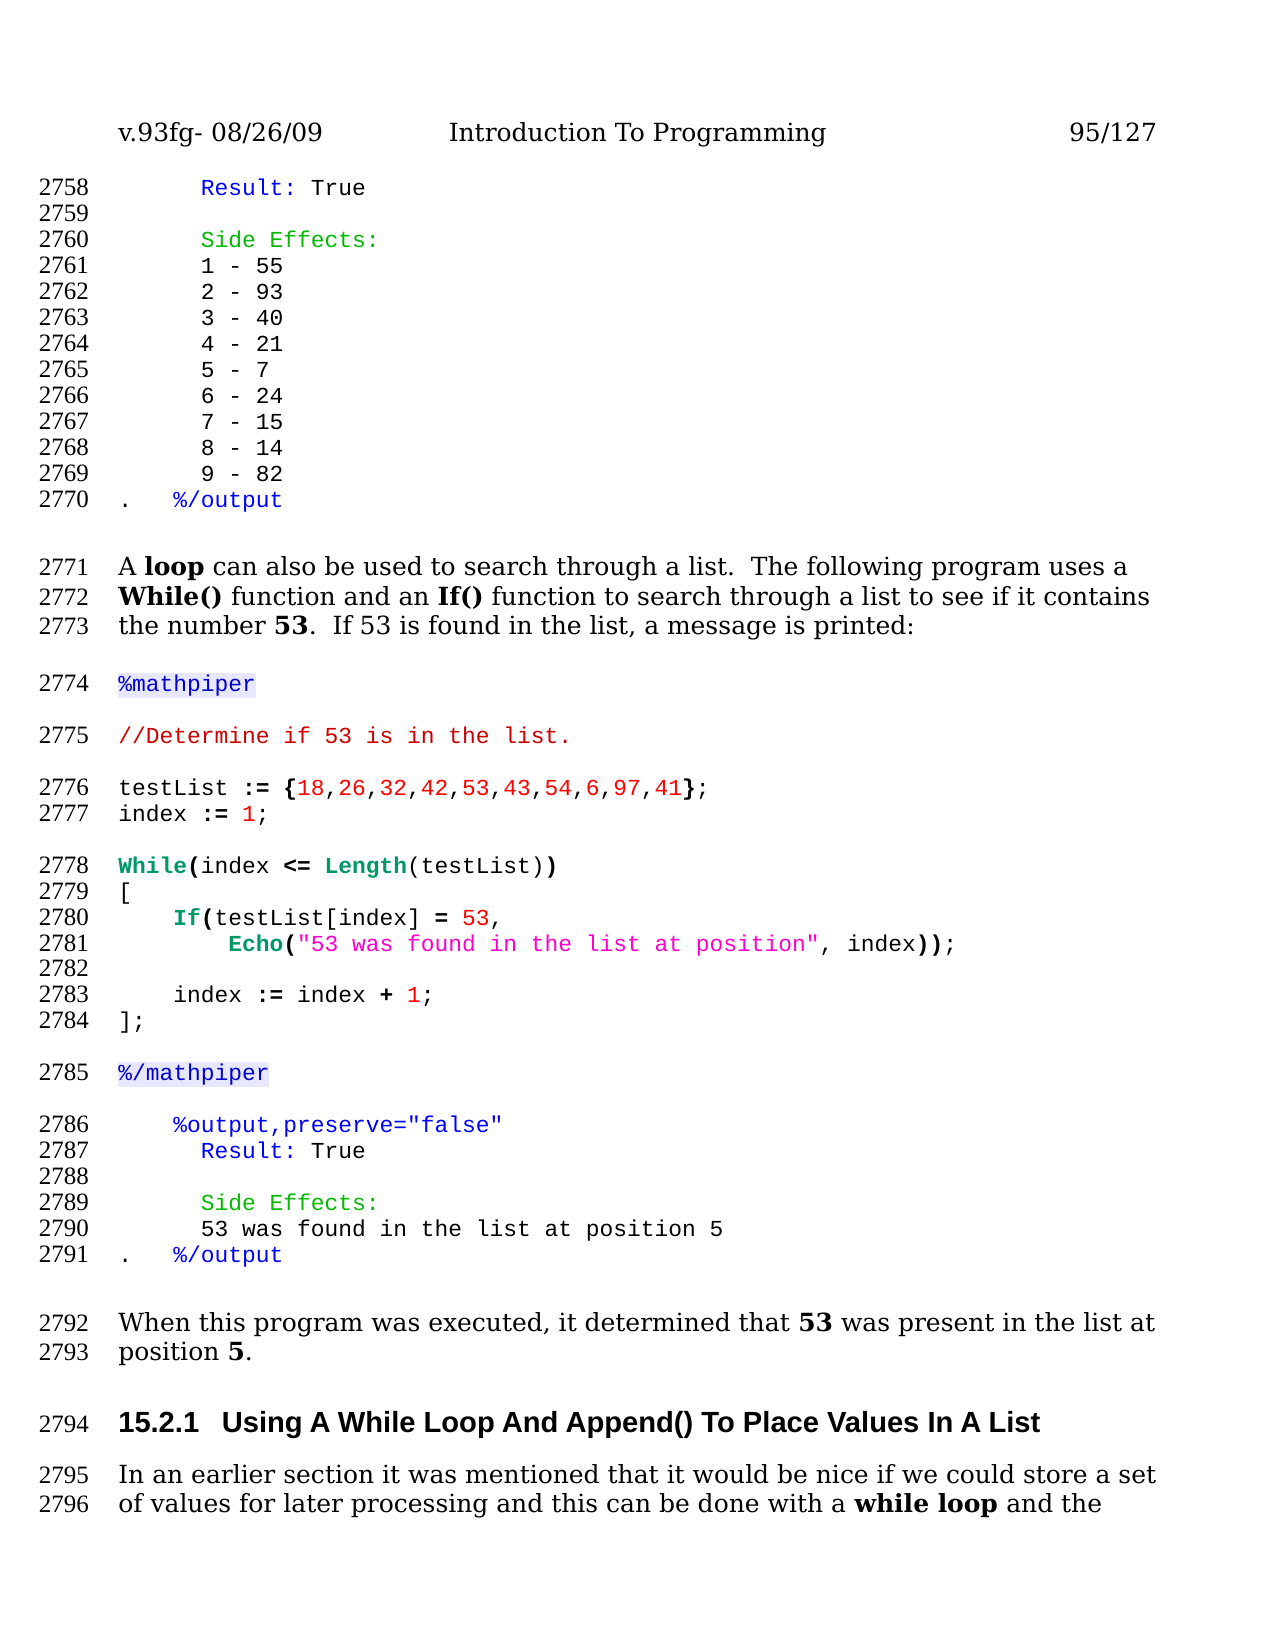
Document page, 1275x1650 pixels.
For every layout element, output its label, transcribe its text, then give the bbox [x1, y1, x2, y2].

text index := 1; [118, 802, 1157, 828]
text //Determine if 53 is in the list. [118, 724, 1157, 750]
text %mathpiper [118, 672, 1157, 698]
text index := index + 1; [118, 984, 1157, 1010]
text While(index <= Length(testList)) [118, 854, 1157, 880]
text [ [118, 880, 1157, 906]
text 6 - 24 [118, 384, 1157, 410]
text 5 - 7 [118, 358, 1157, 384]
text ]; [118, 1010, 1157, 1036]
text 3 - 40 [118, 306, 1157, 332]
text Side Effects: [118, 229, 1157, 254]
text 1 - 55 [118, 254, 1157, 281]
text 4 - 21 [118, 332, 1157, 358]
text Result: True [118, 177, 1157, 203]
text In an earlier section it was mentioned that it would be nice if we could store a set of values for later processing and this can be done with a while loop and the [118, 1460, 1157, 1518]
text . %/output [118, 488, 1157, 514]
text Echo("53 was found in the list at position", index)); [118, 932, 1157, 958]
text Side Effects: [118, 1191, 1157, 1217]
text When this program was executed, it determined that 53 was present in the list at position 5. [118, 1307, 1157, 1366]
text %output,preserve="false" [118, 1113, 1157, 1139]
text A loop can also be used to search through a list. The following program uses a While() function and an If() function to search through a list to see if it contains the number 53. If 53 is found in the list, a message is printed: [118, 552, 1157, 641]
subtitle Using A While Loop And Append() To Place Values In A List [118, 1405, 1157, 1439]
text testList := {18,26,32,42,53,43,54,6,97,41}; [118, 776, 1157, 802]
text If(testList[index] = 53, [118, 906, 1157, 932]
text 9 - 82 [118, 462, 1157, 488]
text . %/output [118, 1243, 1157, 1269]
text 2 - 93 [118, 281, 1157, 306]
text Result: True [118, 1139, 1157, 1165]
text 8 - 14 [118, 436, 1157, 462]
text %/mathpiper [118, 1062, 1157, 1087]
text 7 - 15 [118, 410, 1157, 436]
text 53 was found in the list at position 5 [118, 1217, 1157, 1243]
